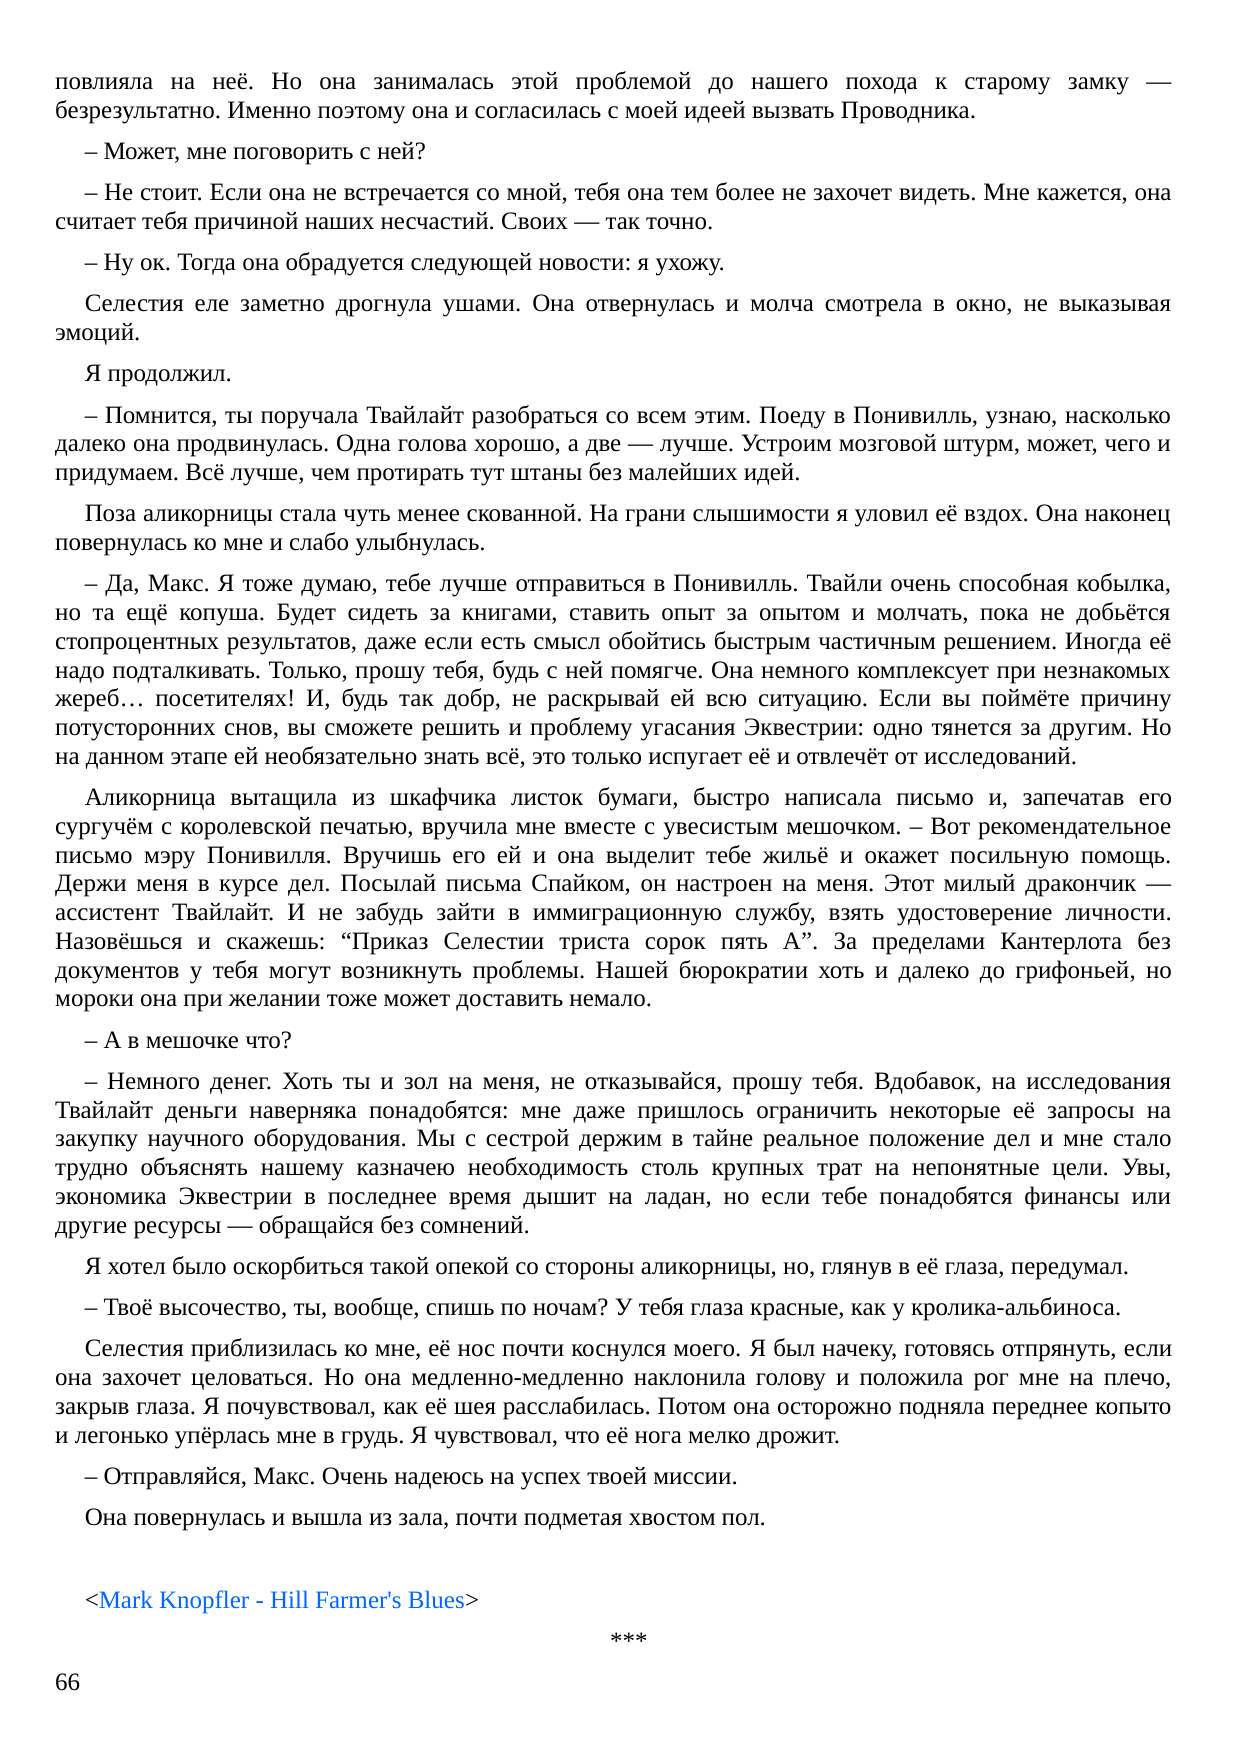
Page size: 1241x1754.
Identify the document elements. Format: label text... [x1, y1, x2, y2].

text *** [55, 1626, 1173, 1655]
text – Да, Макс. Я тоже думаю, тебе лучше отправиться в Понивилль. Твайли очень способная кобылка, но та ещё копуша. Будет сидеть за книгами, ставить опыт за опытом и молчать, пока не добьётся стопроцентных результатов, даже если есть смысл обойтись быстрым частичным решением. Иногда её надо подталкивать. Только, прошу тебя, будь с ней помягче. Она немного комплексует при незнакомых жереб… посетителях! И, будь так добр, не раскрывай ей всю ситуацию. Если вы поймёте причину потусторонних снов, вы сможете решить и проблему угасания Эквестрии: одно тянется за другим. Но на данном этапе ей необязательно знать всё, это только испугает её и отвлечёт от исследований. [55, 568, 1173, 770]
text <Mark Knopfler - Hill Farmer's Blues> [55, 1585, 1173, 1613]
text Селестия приблизилась ко мне, её нос почти коснулся моего. Я был начеку, готовясь отпрянуть, если она захочет целоваться. Но она медленно-медленно наклонила голову и положила рог мне на плечо, закрыв глаза. Я почувствовал, как её шея расслабилась. Потом она осторожно подняла переднее копыто и легонько упёрлась мне в грудь. Я чувствовал, что её нога мелко дрожит. [55, 1333, 1173, 1448]
text – Твоё высочество, ты, вообще, спишь по ночам? У тебя глаза красные, как у кролика-альбиноса. [55, 1292, 1173, 1321]
text – Отправляйся, Макс. Очень надеюсь на успех твоей миссии. [55, 1461, 1173, 1490]
text – Немного денег. Хоть ты и зол на меня, не отказывайся, прошу тебя. Вдобавок, на исследования Твайлайт деньги наверняка понадобятся: мне даже пришлось ограничить некоторые её запросы на закупку научного оборудования. Мы с сестрой держим в тайне реальное положение дел и мне стало трудно объяснять нашему казначею необходимость столь крупных трат на непонятные цели. Увы, экономика Эквестрии в последнее время дышит на ладан, но если тебе понадобятся финансы или другие ресурсы — обращайся без сомнений. [55, 1066, 1173, 1238]
text Поза аликорницы стала чуть менее скованной. На грани слышимости я уловил её вздох. Она наконец повернулась ко мне и слабо улыбнулась. [55, 498, 1173, 556]
text – Может, мне поговорить с ней? [55, 136, 1173, 165]
text Аликорница вытащила из шкафчика листок бумаги, быстро написала письмо и, запечатав его сургучём с королевской печатью, вручила мне вместе с увесистым мешочком. – Вот рекомендательное письмо мэру Понивилля. Вручишь его ей и она выделит тебе жильё и окажет посильную помощь. Держи меня в курсе дел. Посылай письма Спайком, он настроен на меня. Этот милый дракончик — ассистент Твайлайт. И не забудь зайти в иммиграционную службу, взять удостоверение личности. Назовёшься и скажешь: “Приказ Селестии триста сорок пять А”. За пределами Кантерлота без документов у тебя могут возникнуть проблемы. Нашей бюрократии хоть и далеко до грифоньей, но мороки она при желании тоже может доставить немало. [55, 782, 1173, 1012]
text повлияла на неё. Но она занималась этой проблемой до нашего похода к старому замку — безрезультатно. Именно поэтому она и согласилась с моей идеей вызвать Проводника. [55, 66, 1173, 123]
text Селестия еле заметно дрогнула ушами. Она отвернулась и молча смотрела в окно, не выказывая эмоций. [55, 288, 1173, 346]
text – Помнится, ты поручала Твайлайт разобраться со всем этим. Поеду в Понивилль, узнаю, насколько далеко она продвинулась. Одна голова хорошо, а две — лучше. Устроим мозговой штурм, может, чего и придумаем. Всё лучше, чем протирать тут штаны без малейших идей. [55, 400, 1173, 486]
text Я продолжил. [55, 358, 1173, 387]
text Я хотел было оскорбиться такой опекой со стороны аликорницы, но, глянув в её глаза, передумал. [55, 1251, 1173, 1280]
text – А в мешочке что? [55, 1025, 1173, 1053]
text – Ну ок. Тогда она обрадуется следующей новости: я ухожу. [55, 247, 1173, 276]
text – Не стоит. Если она не встречается со мной, тебя она тем более не захочет видеть. Мне кажется, она считает тебя причиной наших несчастий. Своих — так точно. [55, 177, 1173, 235]
text Она повернулась и вышла из зала, почти подметая хвостом пол. [55, 1502, 1173, 1531]
